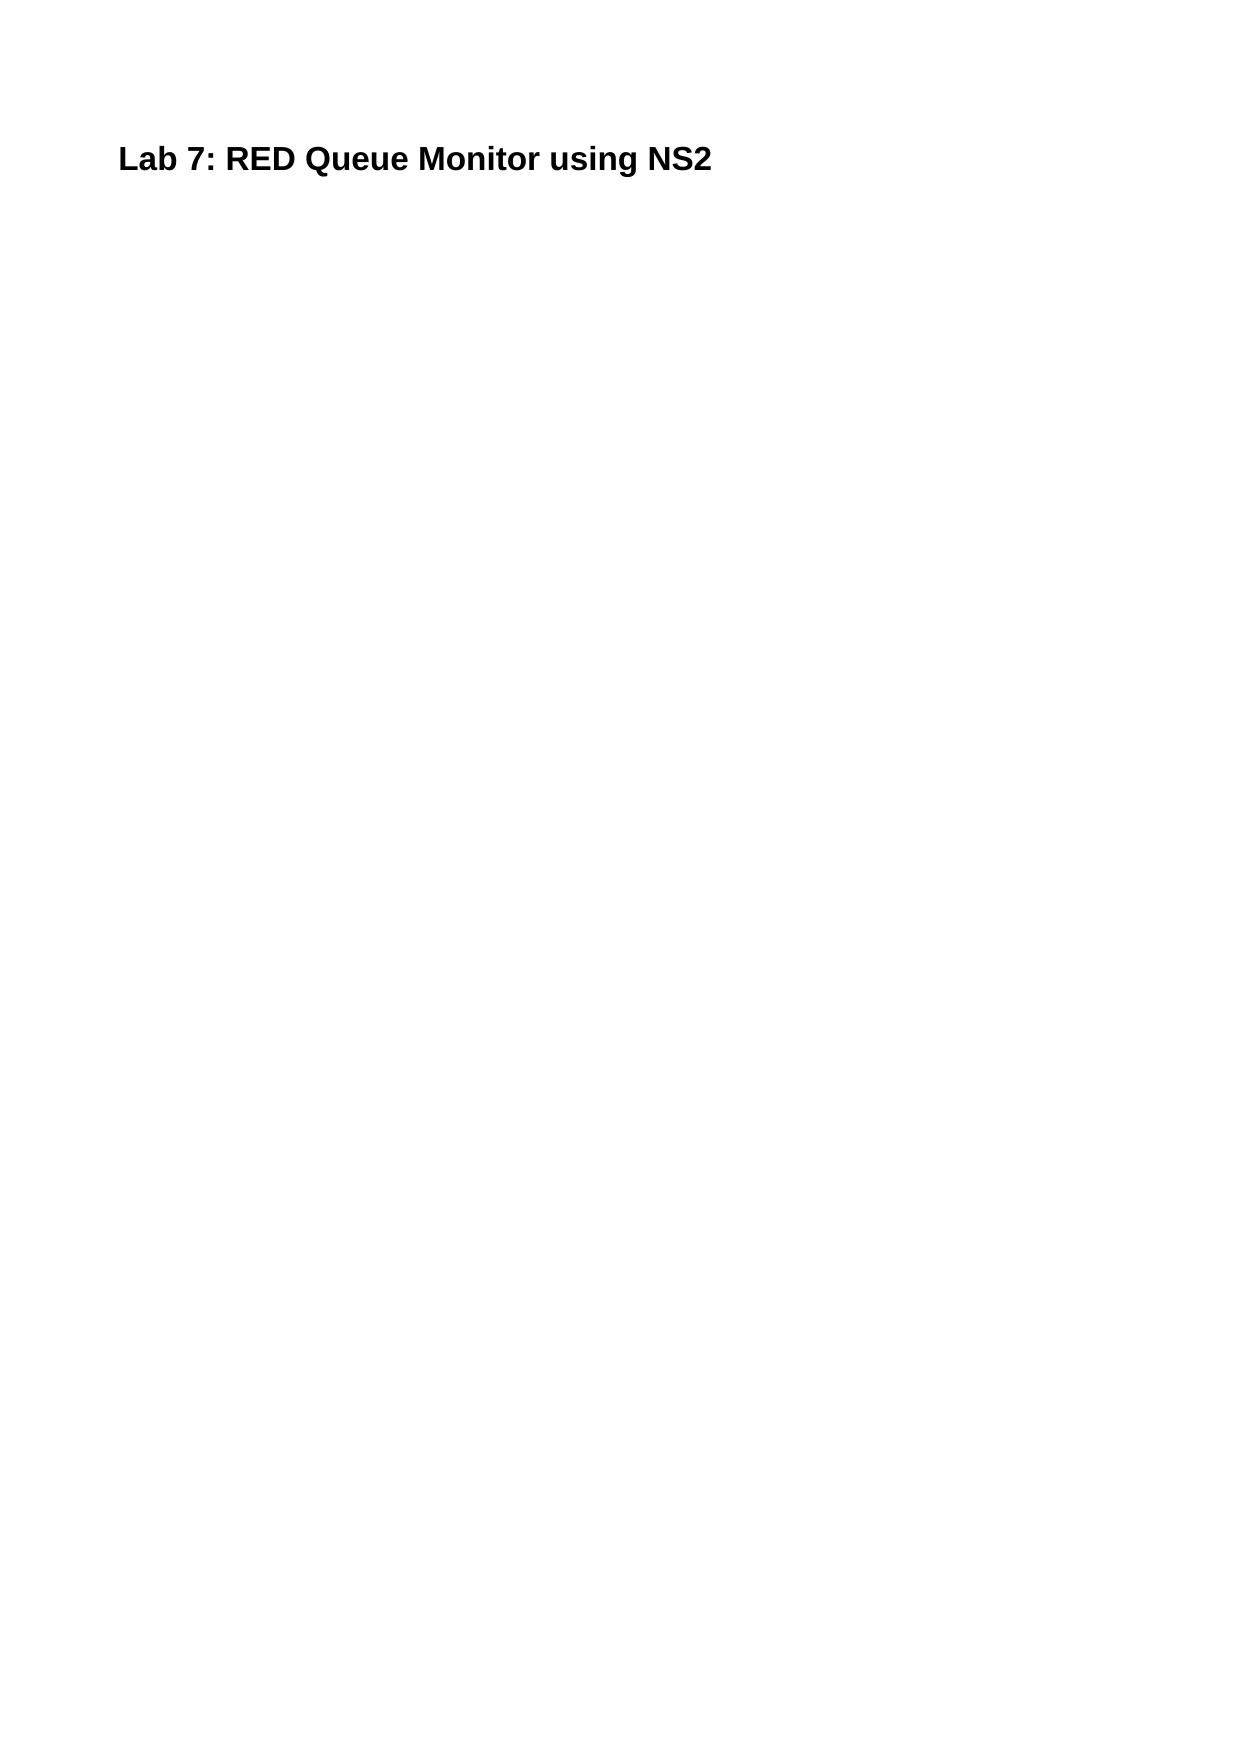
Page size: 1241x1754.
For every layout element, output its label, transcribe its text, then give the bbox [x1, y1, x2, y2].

subtitle Lab 7: RED Queue Monitor using NS2 [118, 139, 1122, 177]
